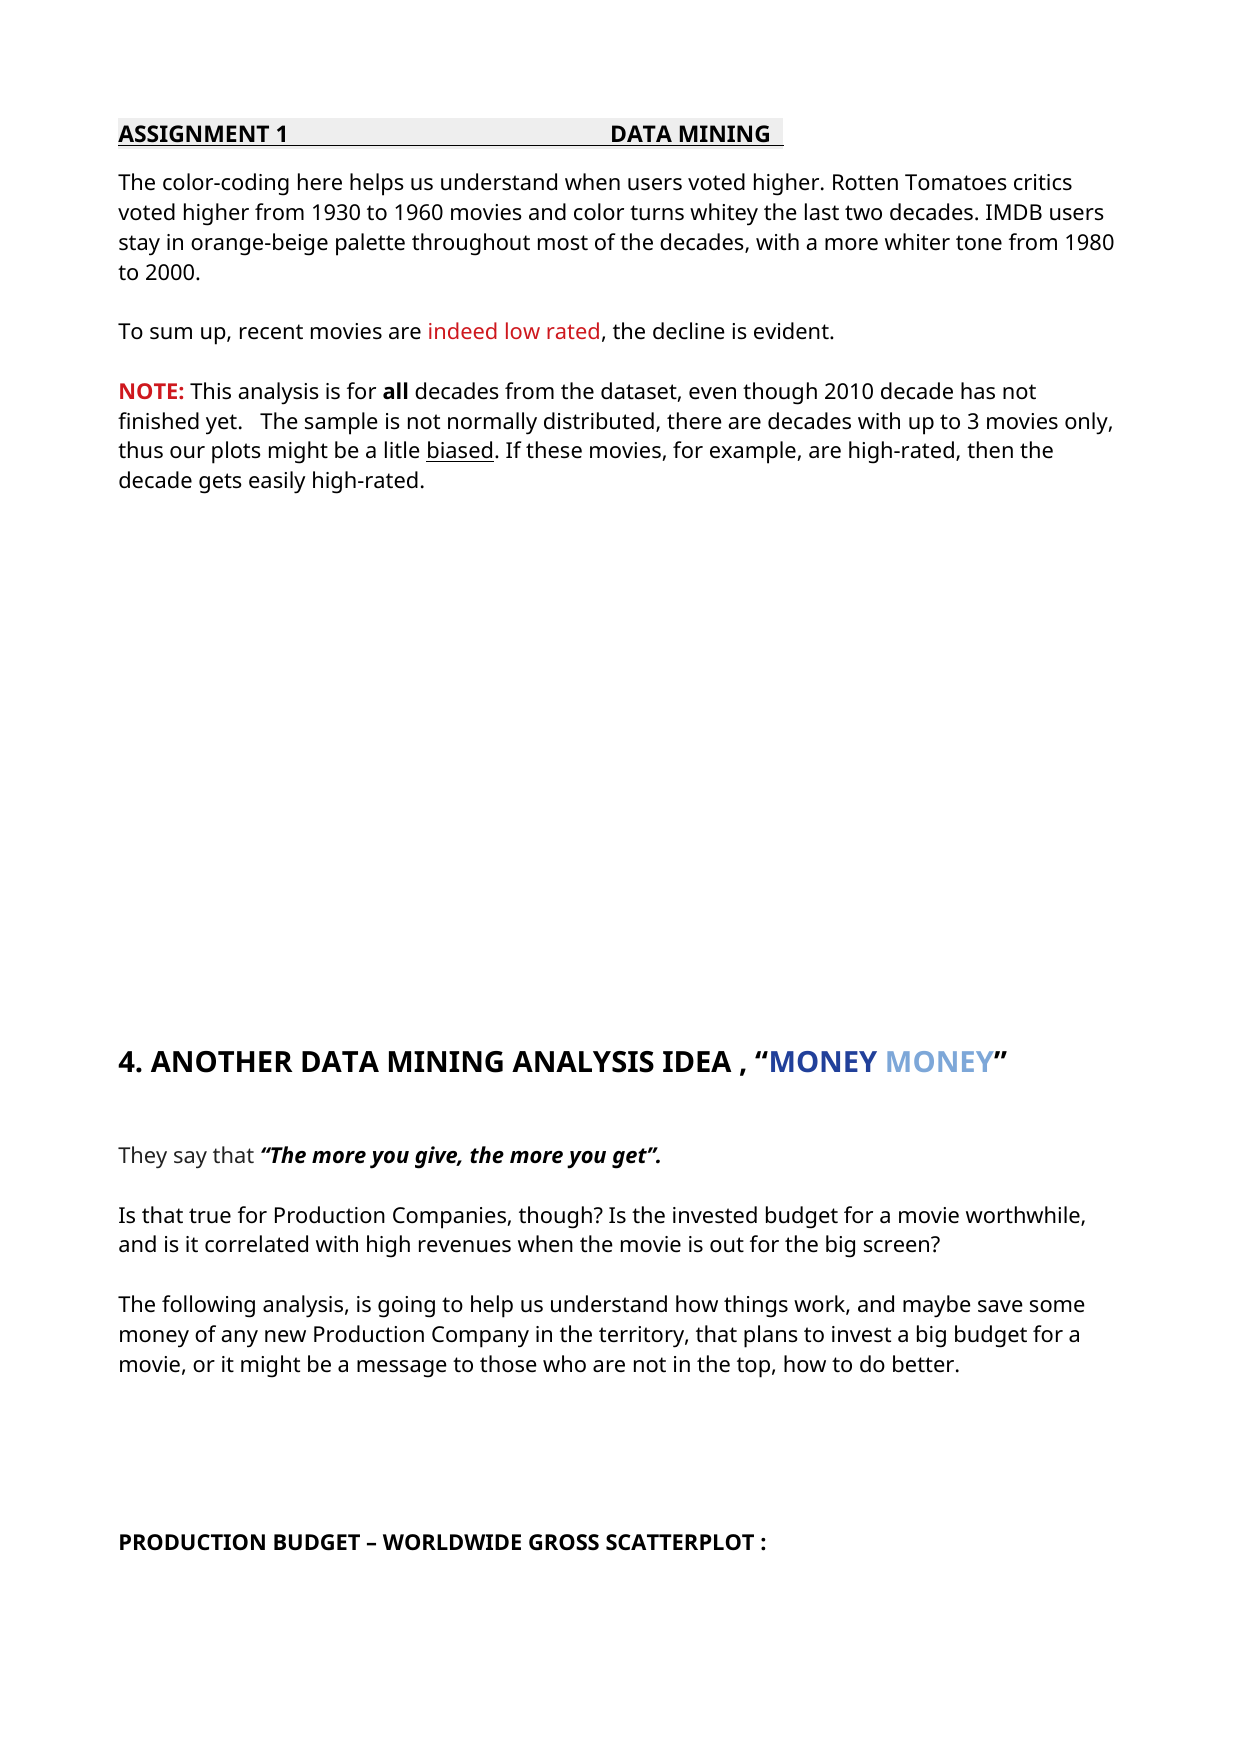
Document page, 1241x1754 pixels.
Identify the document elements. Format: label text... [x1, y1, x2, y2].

text To sum up, recent movies are indeed low rated, the decline is evident. [118, 316, 1122, 346]
text The color-coding here helps us understand when users voted higher. Rotten Tomatoes critics voted higher from 1930 to 1960 movies and color turns whitey the last two decades. IMDB users stay in orange-beige palette throughout most of the decades, with a more whiter tone from 1980 to 2000. [118, 167, 1122, 287]
text 4. ANOTHER DATA MINING ANALYSIS IDEA , “MONEY MONEY” [118, 1041, 1122, 1081]
text NOTE: This analysis is for all decades from the dataset, even though 2010 decade has not finished yet. The sample is not normally distributed, there are decades with up to 3 movies only, thus our plots might be a litle biased. If these movies, for example, are high-rated, then the decade gets easily high-rated. [118, 376, 1122, 495]
text PRODUCTION BUDGET – WORLDWIDE GROSS SCATTERPLOT : [118, 1527, 1122, 1557]
text The following analysis, is going to help us understand how things work, and maybe save some money of any new Production Company in the territory, that plans to invest a big budget for a movie, or it might be a message to those who are not in the top, how to do better. [118, 1289, 1122, 1378]
text Is that true for Production Companies, though? Is the invested budget for a movie worthwhile, and is it correlated with high revenues when the movie is out for the big screen? [118, 1200, 1122, 1259]
text They say that “The more you give, the more you get”. [118, 1140, 1122, 1170]
